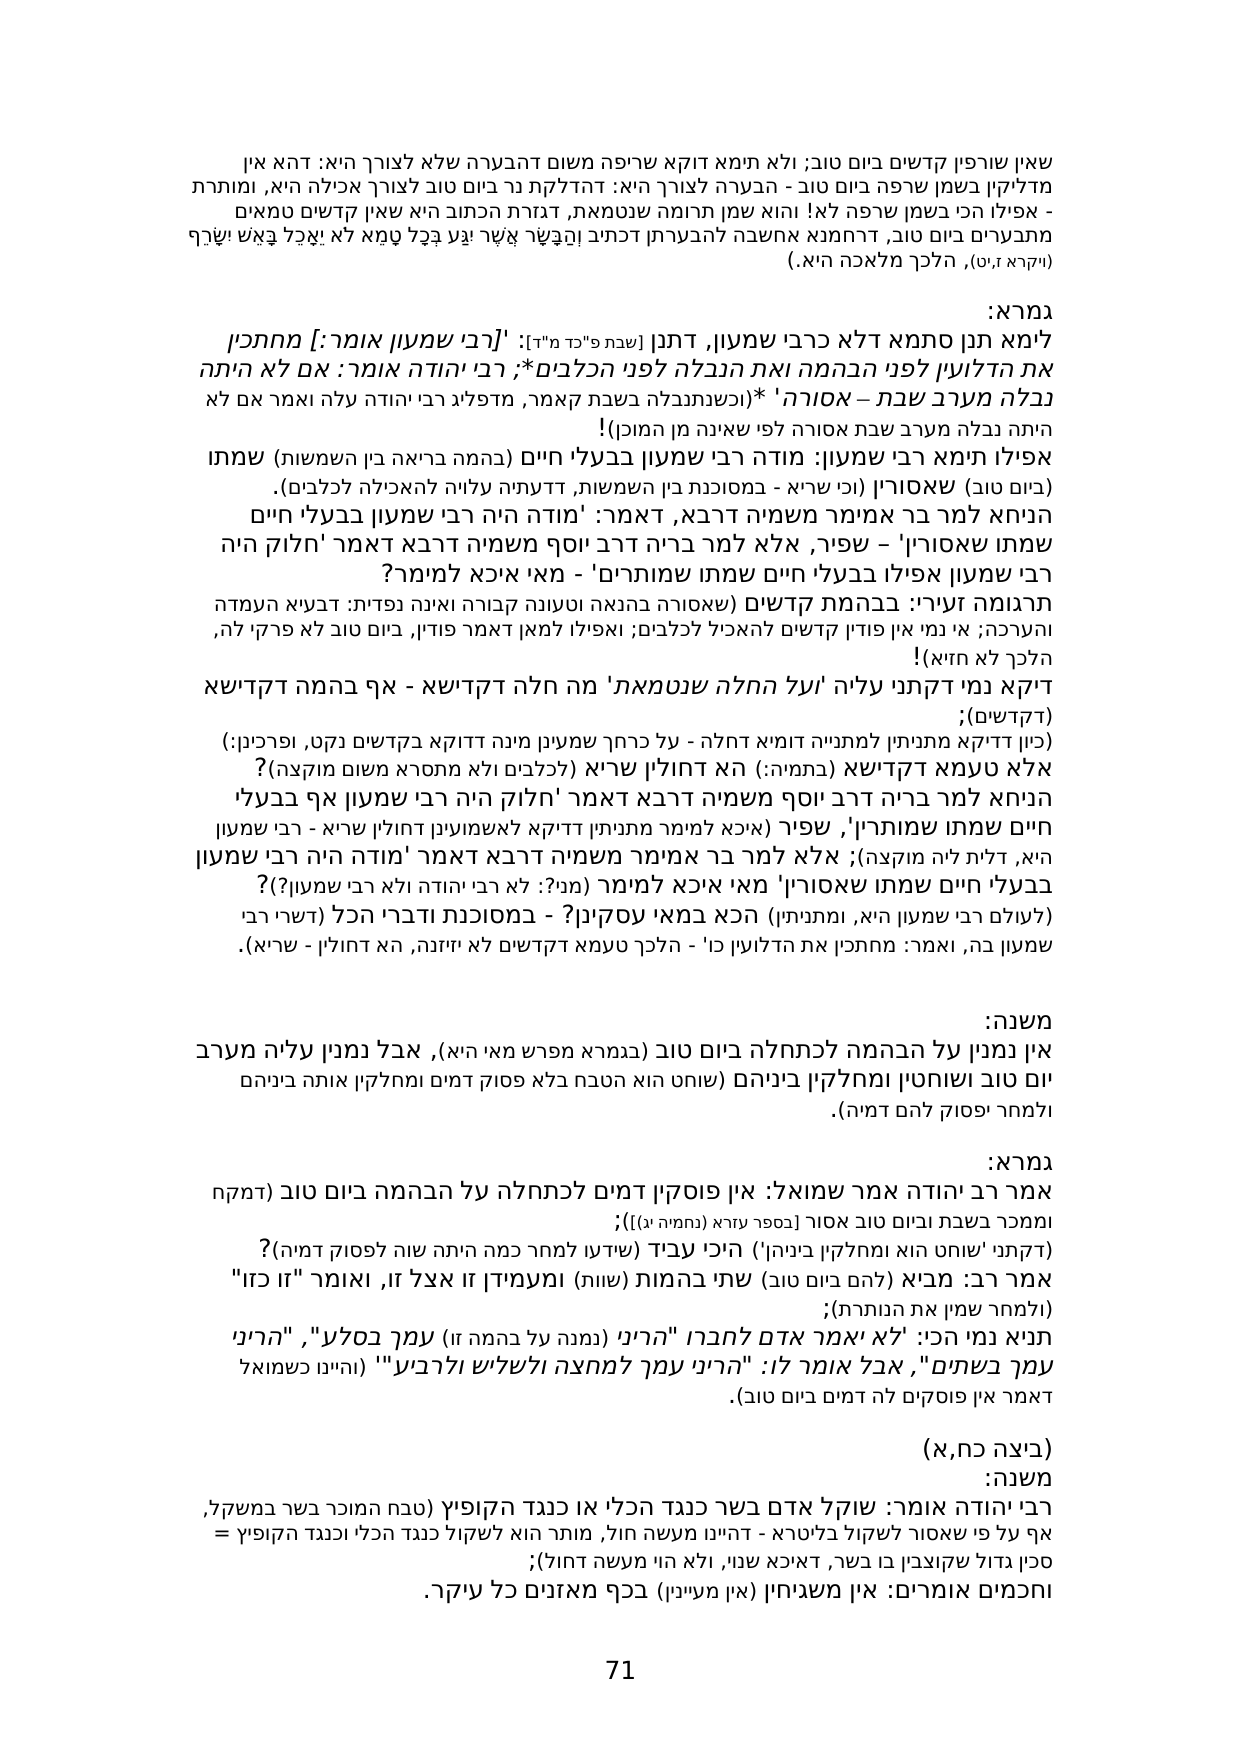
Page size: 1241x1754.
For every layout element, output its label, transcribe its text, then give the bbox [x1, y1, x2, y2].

text אמר רב: מביא (להם ביום טוב) שתי בהמות (שוות) ומעמידן זו אצל זו, ואומר "זו כזו" (ולמחר שמין את הנותרת); [187, 1264, 1053, 1322]
text הניחא למר בר אמימר משמיה דרבא, דאמר: 'מודה היה רבי שמעון בבעלי חיים שמתו שאסורין' – שפיר, אלא למר בריה דרב יוסף משמיה דרבא דאמר 'חלוק היה רבי שמעון אפילו בבעלי חיים שמתו שמותרים' - מאי איכא למימר? [187, 500, 1053, 588]
text שאין שורפין קדשים ביום טוב; ולא תימא דוקא שריפה משום דהבערה שלא לצורך היא: דהא אין מדליקין בשמן שרפה ביום טוב - הבערה לצורך היא: דהדלקת נר ביום טוב לצורך אכילה היא, ומותרת - אפילו הכי בשמן שרפה לא! והוא שמן תרומה שנטמאת, דגזרת הכתוב היא שאין קדשים טמאים מתבערים ביום טוב, דרחמנא אחשבה להבערתן דכתיב וְהַבָּשָׂר אֲשֶׁר יִגַּע בְּכָל טָמֵא לֹא יֵאָכֵל בָּאֵשׁ יִשָּׂרֵף (ויקרא ז,יט), הלכך מלאכה היא.) [187, 150, 1053, 272]
text אין נמנין על הבהמה לכתחלה ביום טוב (בגמרא מפרש מאי היא), אבל נמנין עליה מערב יום טוב ושוחטין ומחלקין ביניהם (שוחט הוא הטבח בלא פסוק דמים ומחלקין אותה ביניהם ולמחר יפסוק להם דמיה). [187, 1035, 1053, 1123]
text (ביצה כח,א) [187, 1434, 1053, 1463]
text משנה: [187, 1006, 1053, 1035]
text גמרא: [187, 296, 1053, 325]
text (כיון דדיקא מתניתין למתנייה דומיא דחלה - על כרחך שמעינן מינה דדוקא בקדשים נקט, ופרכינן:) אלא טעמא דקדישא (בתמיה:) הא דחולין שריא (לכלבים ולא מתסרא משום מוקצה)? הניחא למר בריה דרב יוסף משמיה דרבא דאמר 'חלוק היה רבי שמעון אף בבעלי חיים שמתו שמותרין', שפיר (איכא למימר מתניתין דדיקא לאשמועינן דחולין שריא - רבי שמעון היא, דלית ליה מוקצה); אלא למר בר אמימר משמיה דרבא דאמר 'מודה היה רבי שמעון בבעלי חיים שמתו שאסורין' מאי איכא למימר (מני?: לא רבי יהודה ולא רבי שמעון?)? [187, 729, 1053, 900]
text דיקא נמי דקתני עליה 'ועל החלה שנטמאת' מה חלה דקדישא - אף בהמה דקדישא (דקדשים); [187, 671, 1053, 729]
text גמרא: [187, 1147, 1053, 1176]
text (דקתני 'שוחט הוא ומחלקין ביניהן') היכי עביד (שידעו למחר כמה היתה שוה לפסוק דמיה)? [187, 1234, 1053, 1264]
text (לעולם רבי שמעון היא, ומתניתין) הכא במאי עסקינן? - במסוכנת ודברי הכל (דשרי רבי שמעון בה, ואמר: מחתכין את הדלועין כו' - הלכך טעמא דקדשים לא יזיזנה, הא דחולין - שריא). [187, 900, 1053, 958]
text אמר רב יהודה אמר שמואל: אין פוסקין דמים לכתחלה על הבהמה ביום טוב (דמקח וממכר בשבת וביום טוב אסור [בספר עזרא (נחמיה יג)]); [187, 1176, 1053, 1234]
text משנה: [187, 1463, 1053, 1492]
text וחכמים אומרים: אין משגיחין (אין מעיינין) בכף מאזנים כל עיקר. [187, 1575, 1053, 1604]
text לימא תנן סתמא דלא כרבי שמעון, דתנן [שבת פ"כד מ"ד]: '[רבי שמעון אומר:] מחתכין את הדלועין לפני הבהמה ואת הנבלה לפני הכלבים*; רבי יהודה אומר: אם לא היתה נבלה מערב שבת – אסורה' *(וכשנתנבלה בשבת קאמר, מדפליג רבי יהודה עלה ואמר אם לא היתה נבלה מערב שבת אסורה לפי שאינה מן המוכן)! [187, 325, 1053, 442]
text תרגומה זעירי: בבהמת קדשים (שאסורה בהנאה וטעונה קבורה ואינה נפדית: דבעיא העמדה והערכה; אי נמי אין פודין קדשים להאכיל לכלבים; ואפילו למאן דאמר פודין, ביום טוב לא פרקי לה, הלכך לא חזיא)! [187, 588, 1053, 671]
text רבי יהודה אומר: שוקל אדם בשר כנגד הכלי או כנגד הקופיץ (טבח המוכר בשר במשקל, אף על פי שאסור לשקול בליטרא - דהיינו מעשה חול, מותר הוא לשקול כנגד הכלי וכנגד הקופיץ = סכין גדול שקוצבין בו בשר, דאיכא שנוי, ולא הוי מעשה דחול); [187, 1492, 1053, 1575]
text אפילו תימא רבי שמעון: מודה רבי שמעון בבעלי חיים (בהמה בריאה בין השמשות) שמתו (ביום טוב) שאסורין (וכי שריא - במסוכנת בין השמשות, דדעתיה עלויה להאכילה לכלבים). [187, 442, 1053, 500]
text תניא נמי הכי: 'לא יאמר אדם לחברו "הריני (נמנה על בהמה זו) עמך בסלע", "הריני עמך בשתים", אבל אומר לו: "הריני עמך למחצה ולשליש ולרביע"' (והיינו כשמואל דאמר אין פוסקים לה דמים ביום טוב). [187, 1322, 1053, 1410]
